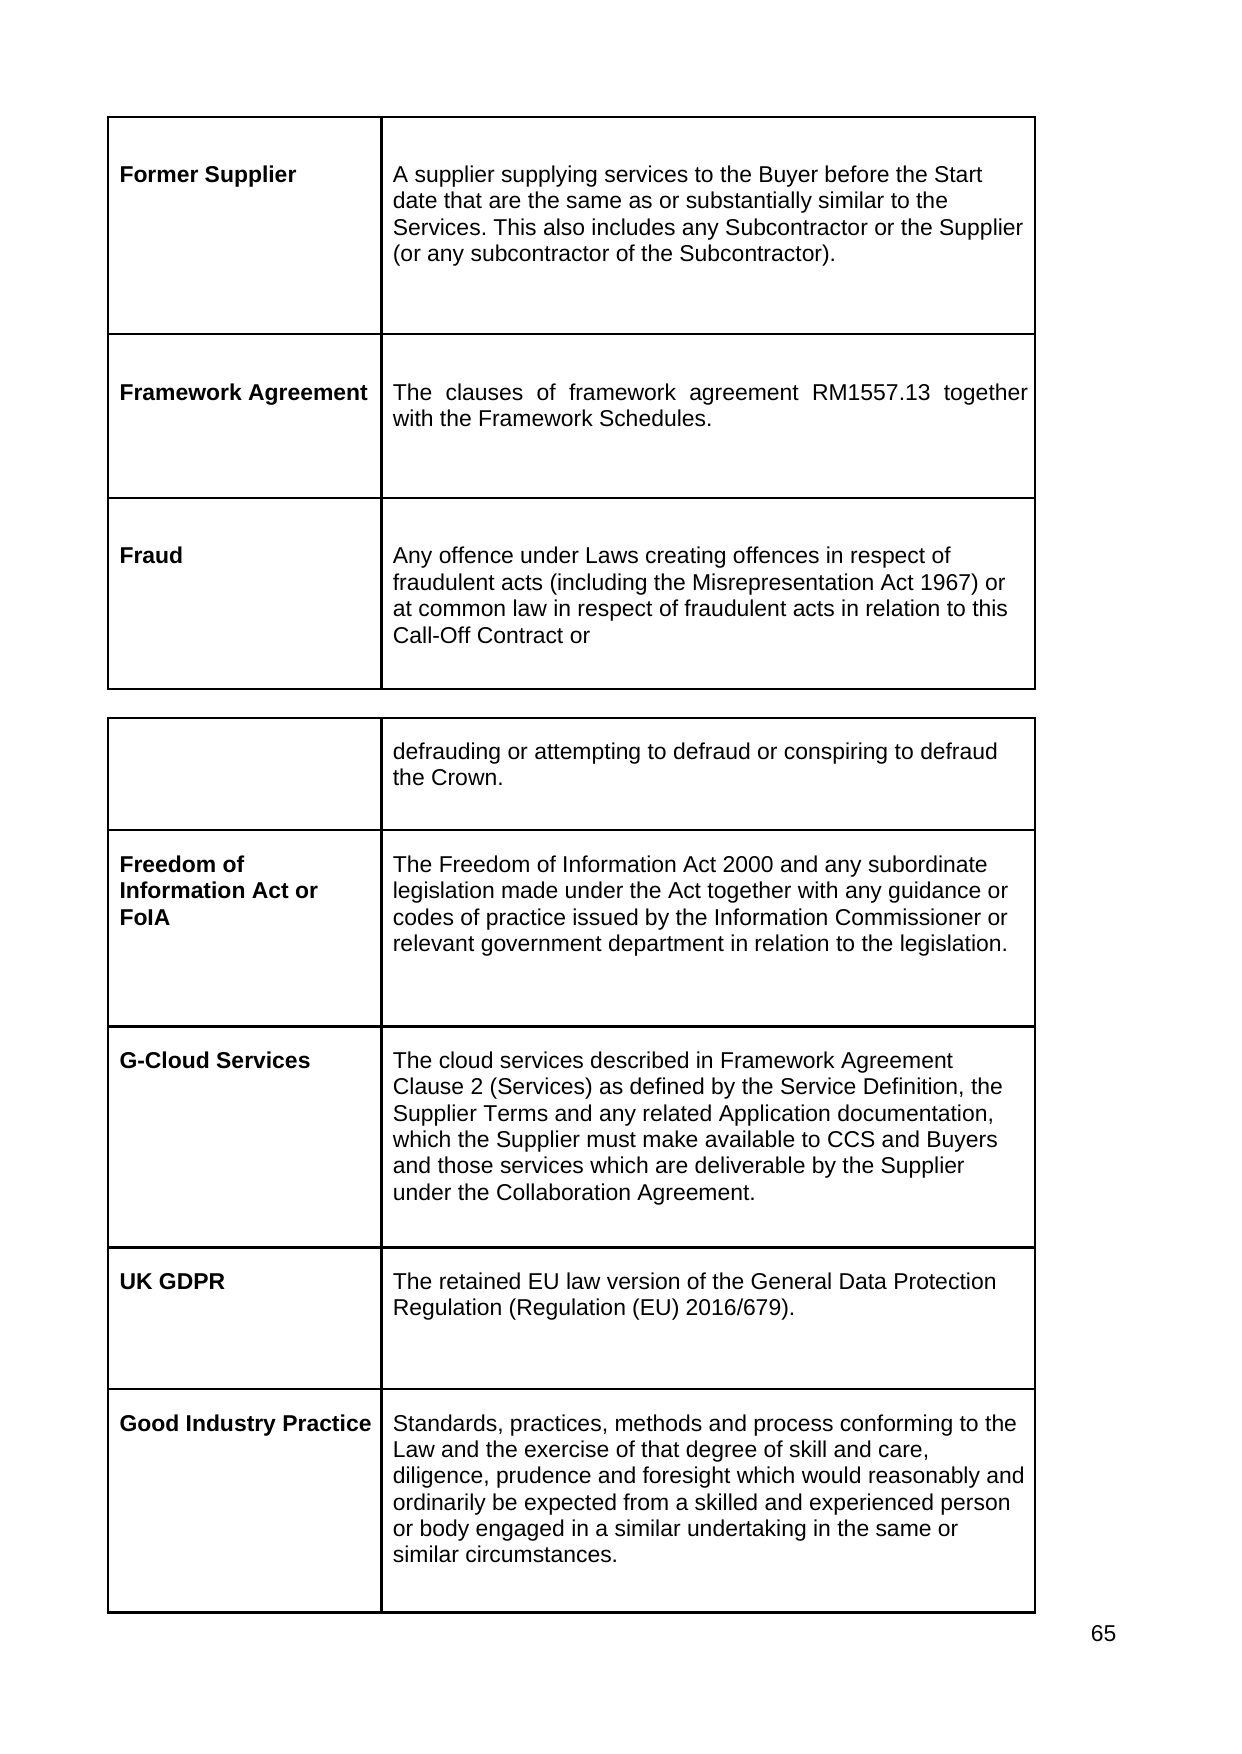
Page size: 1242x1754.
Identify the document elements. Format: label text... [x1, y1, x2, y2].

table_cell The retained EU law version of the General Data Protection Regulation (Regulation (EU) 2016/679). [383, 1249, 1034, 1388]
table_cell The clauses of framework agreement RM1557.13 together with the Framework Schedules. [383, 335, 1034, 497]
table_cell Good Industry Practice [109, 1390, 380, 1611]
table_cell Former Supplier [109, 118, 380, 333]
table_cell The cloud services described in Framework Agreement Clause 2 (Services) as defined by the Service Definition, the Supplier Terms and any related Application documentation, which the Supplier must make available to CCS and Buyers and those services which are deliverable by the Supplier under the Collaboration Agreement. [383, 1028, 1034, 1246]
table_cell UK GDPR [109, 1249, 380, 1388]
table_header defrauding or attempting to defraud or conspiring to defraud the Crown. [383, 719, 1034, 829]
table_cell G-Cloud Services [109, 1028, 380, 1246]
table_cell The Freedom of Information Act 2000 and any subordinate legislation made under the Act together with any guidance or codes of practice issued by the Information Commissioner or relevant government department in relation to the legislation. [383, 831, 1034, 1025]
table_cell Fraud [109, 499, 380, 688]
table_cell Framework Agreement [109, 335, 380, 497]
table_cell Freedom of Information Act or FoIA [109, 831, 380, 1025]
table_cell A supplier supplying services to the Buyer before the Start date that are the same as or substantially similar to the Services. This also includes any Subcontractor or the Supplier (or any subcontractor of the Subcontractor). [383, 118, 1034, 333]
table_header [109, 719, 380, 829]
table_cell Any offence under Laws creating offences in respect of fraudulent acts (including the Misrepresentation Act 1967) or at common law in respect of fraudulent acts in relation to this Call-Off Contract or [383, 499, 1034, 688]
table_cell Standards, practices, methods and process conforming to the Law and the exercise of that degree of skill and care, diligence, prudence and foresight which would reasonably and ordinarily be expected from a skilled and experienced person or body engaged in a similar undertaking in the same or similar circumstances. [383, 1390, 1034, 1611]
